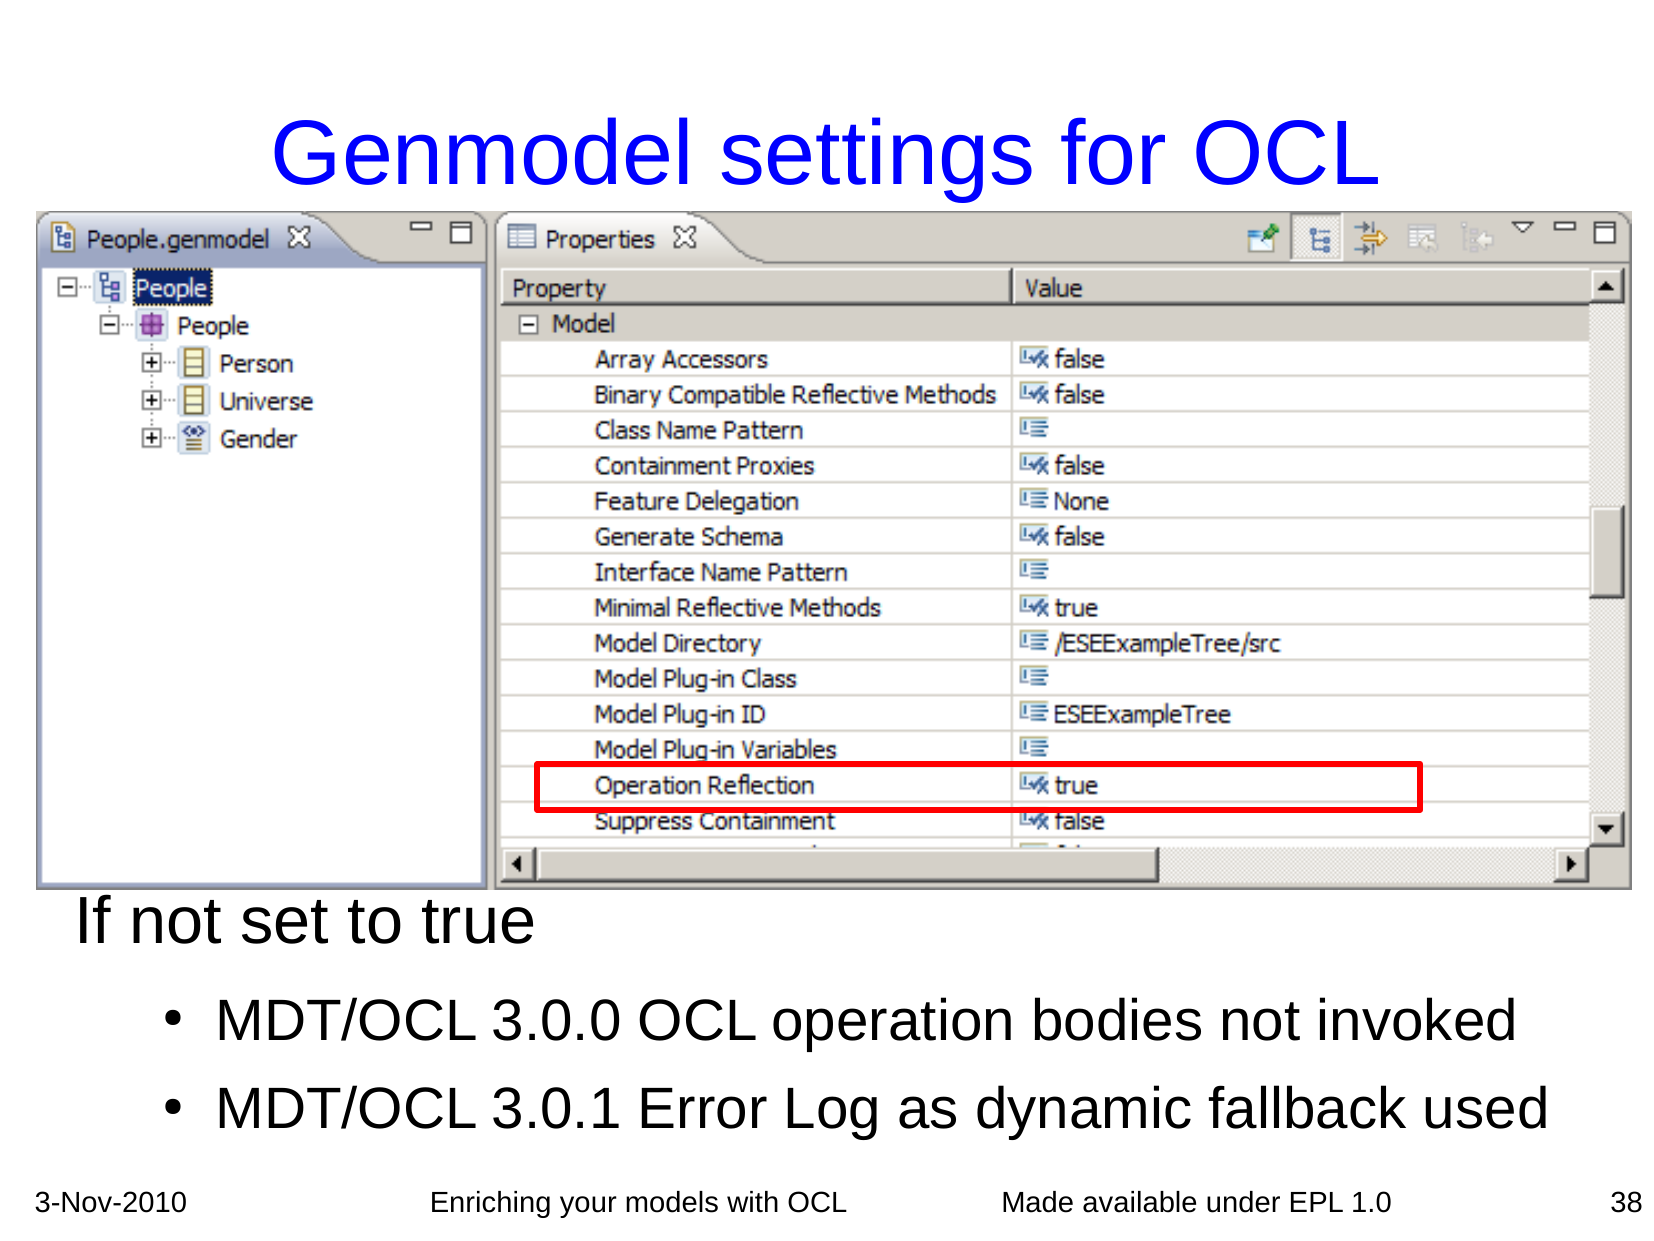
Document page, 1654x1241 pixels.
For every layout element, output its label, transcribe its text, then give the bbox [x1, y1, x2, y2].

title Genmodel settings for OCL [82, 56, 1571, 211]
picture [36, 211, 1632, 890]
list If not set to true MDT/OCL 3.0.0 OCL operation bodies not invoked MDT/OCL 3.0.1 Error Log as dynamic fallback used [74, 890, 1563, 1175]
